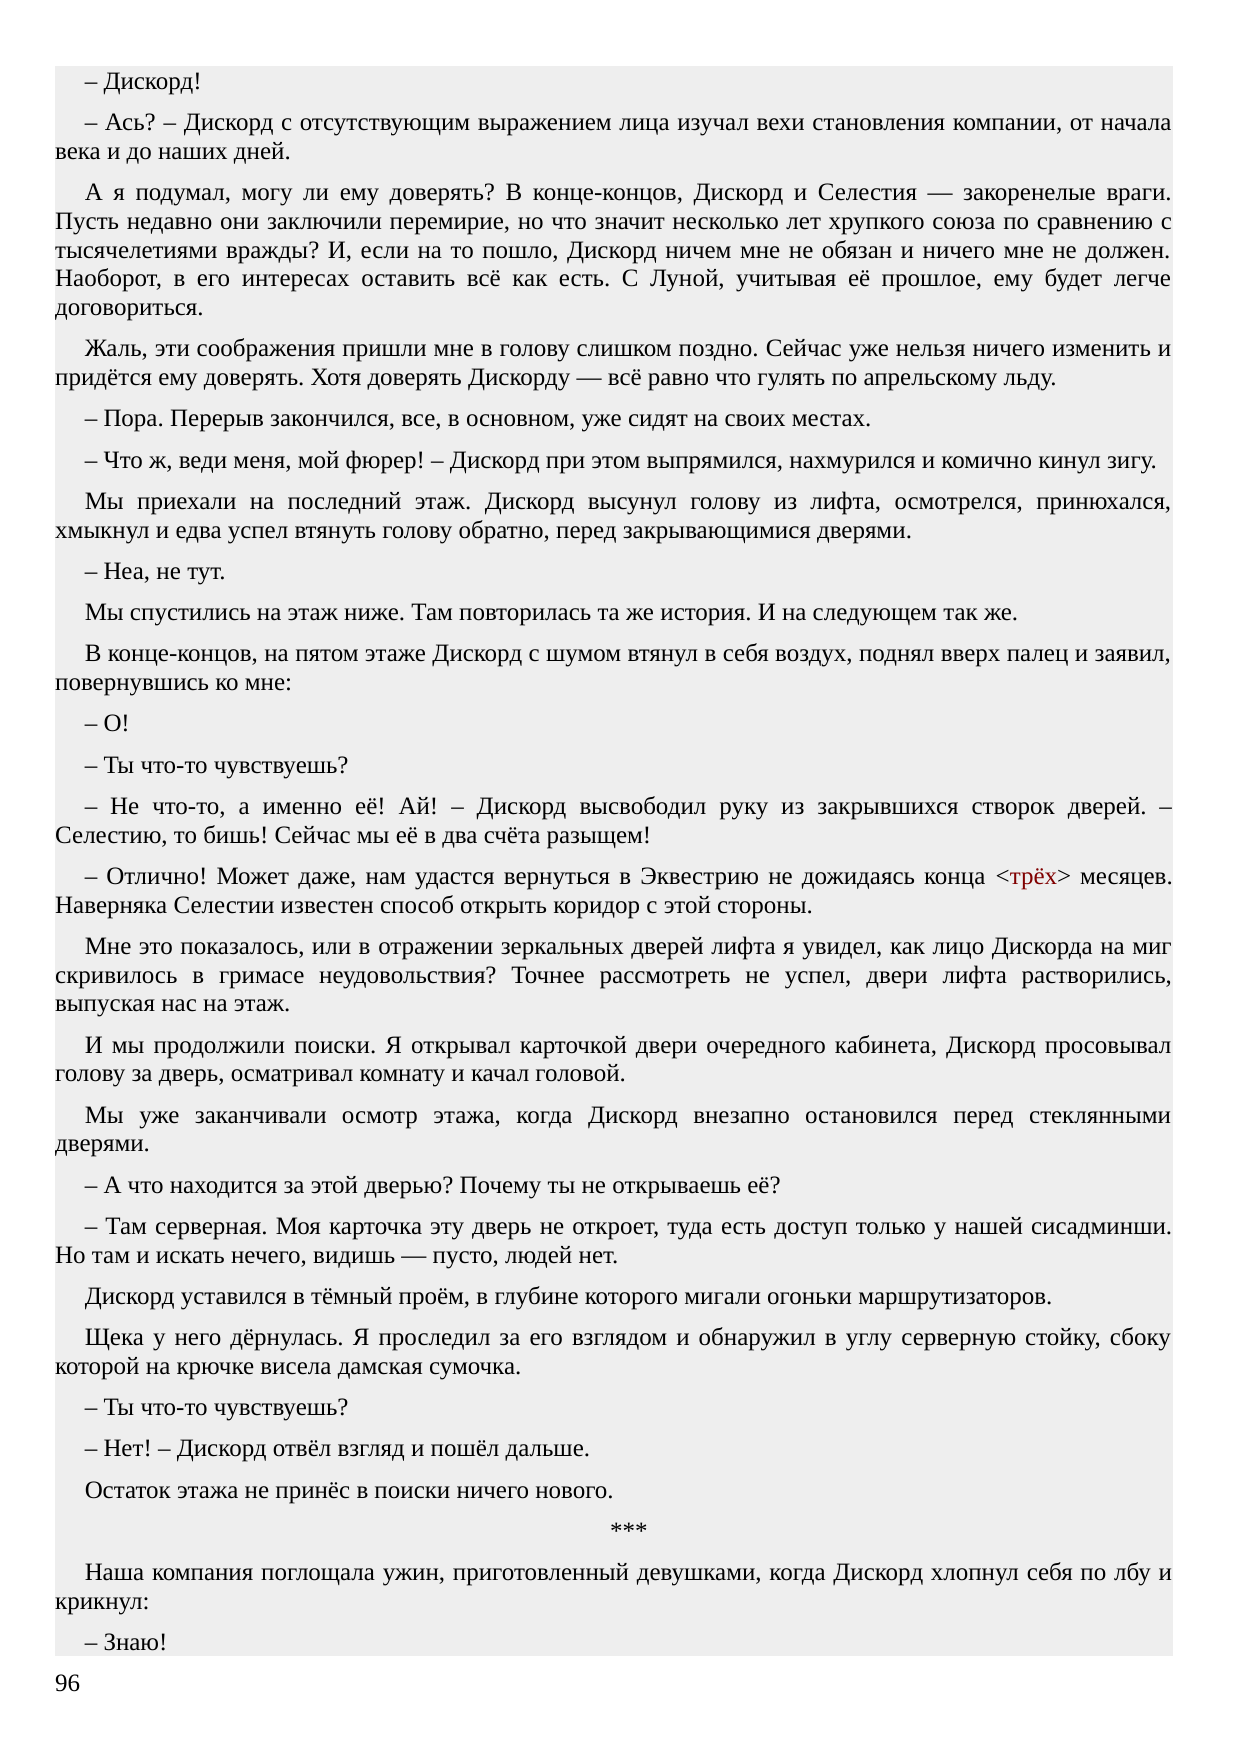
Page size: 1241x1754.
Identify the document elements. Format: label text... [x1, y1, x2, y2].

text *** [55, 1516, 1173, 1545]
text – Ась? – Дискорд с отсутствующим выражением лица изучал вехи становления компании, от начала века и до наших дней. [55, 107, 1173, 165]
text Остаток этажа не принёс в поиски ничего нового. [55, 1475, 1173, 1503]
text А я подумал, могу ли ему доверять? В конце-концов, Дискорд и Селестия — закоренелые враги. Пусть недавно они заключили перемирие, но что значит несколько лет хрупкого союза по сравнению с тысячелетиями вражды? И, если на то пошло, Дискорд ничем мне не обязан и ничего мне не должен. Наоборот, в его интересах оставить всё как есть. С Луной, учитывая её прошлое, ему будет легче договориться. [55, 177, 1173, 321]
text – Нет! – Дискорд отвёл взгляд и пошёл дальше. [55, 1433, 1173, 1462]
text – Пора. Перерыв закончился, все, в основном, уже сидят на своих местах. [55, 403, 1173, 432]
text – Дискорд! [55, 66, 1173, 95]
text – Что ж, веди меня, мой фюрер! – Дискорд при этом выпрямился, нахмурился и комично кинул зигу. [55, 445, 1173, 473]
text – А что находится за этой дверью? Почему ты не открываешь её? [55, 1170, 1173, 1198]
text Наша компания поглощала ужин, приготовленный девушками, когда Дискорд хлопнул себя по лбу и крикнул: [55, 1557, 1173, 1615]
text Мы приехали на последний этаж. Дискорд высунул голову из лифта, осмотрелся, принюхался, хмыкнул и едва успел втянуть голову обратно, перед закрывающимися дверями. [55, 486, 1173, 543]
text – Знаю! [55, 1627, 1173, 1656]
text – Ты что-то чувствуешь? [55, 750, 1173, 778]
text Дискорд уставился в тёмный проём, в глубине которого мигали огоньки маршрутизаторов. [55, 1281, 1173, 1310]
text Щека у него дёрнулась. Я проследил за его взглядом и обнаружил в углу серверную стойку, сбоку которой на крючке висела дамская сумочка. [55, 1322, 1173, 1380]
text – Ты что-то чувствуешь? [55, 1392, 1173, 1421]
text Жаль, эти соображения пришли мне в голову слишком поздно. Сейчас уже нельзя ничего изменить и придётся ему доверять. Хотя доверять Дискорду — всё равно что гулять по апрельскому льду. [55, 333, 1173, 391]
text – Отлично! Может даже, нам удастся вернуться в Эквестрию не дожидаясь конца <трёх> месяцев. Наверняка Селестии известен способ открыть коридор с этой стороны. [55, 861, 1173, 918]
text Мы спустились на этаж ниже. Там повторилась та же история. И на следующем так же. [55, 597, 1173, 626]
text В конце-концов, на пятом этаже Дискорд с шумом втянул в себя воздух, поднял вверх палец и заявил, повернувшись ко мне: [55, 638, 1173, 696]
text – О! [55, 708, 1173, 737]
text – Неа, не тут. [55, 556, 1173, 585]
text Мне это показалось, или в отражении зеркальных дверей лифта я увидел, как лицо Дискорда на миг скривилось в гримасе неудовольствия? Точнее рассмотреть не успел, двери лифта растворились, выпуская нас на этаж. [55, 931, 1173, 1017]
text И мы продолжили поиски. Я открывал карточкой двери очередного кабинета, Дискорд просовывал голову за дверь, осматривал комнату и качал головой. [55, 1030, 1173, 1087]
text Мы уже заканчивали осмотр этажа, когда Дискорд внезапно остановился перед стеклянными дверями. [55, 1100, 1173, 1157]
text – Не что-то, а именно её! Ай! – Дискорд высвободил руку из закрывшихся створок дверей. – Селестию, то бишь! Сейчас мы её в два счёта разыщем! [55, 791, 1173, 848]
text – Там серверная. Моя карточка эту дверь не откроет, туда есть доступ только у нашей сисадминши. Но там и искать нечего, видишь — пусто, людей нет. [55, 1211, 1173, 1268]
